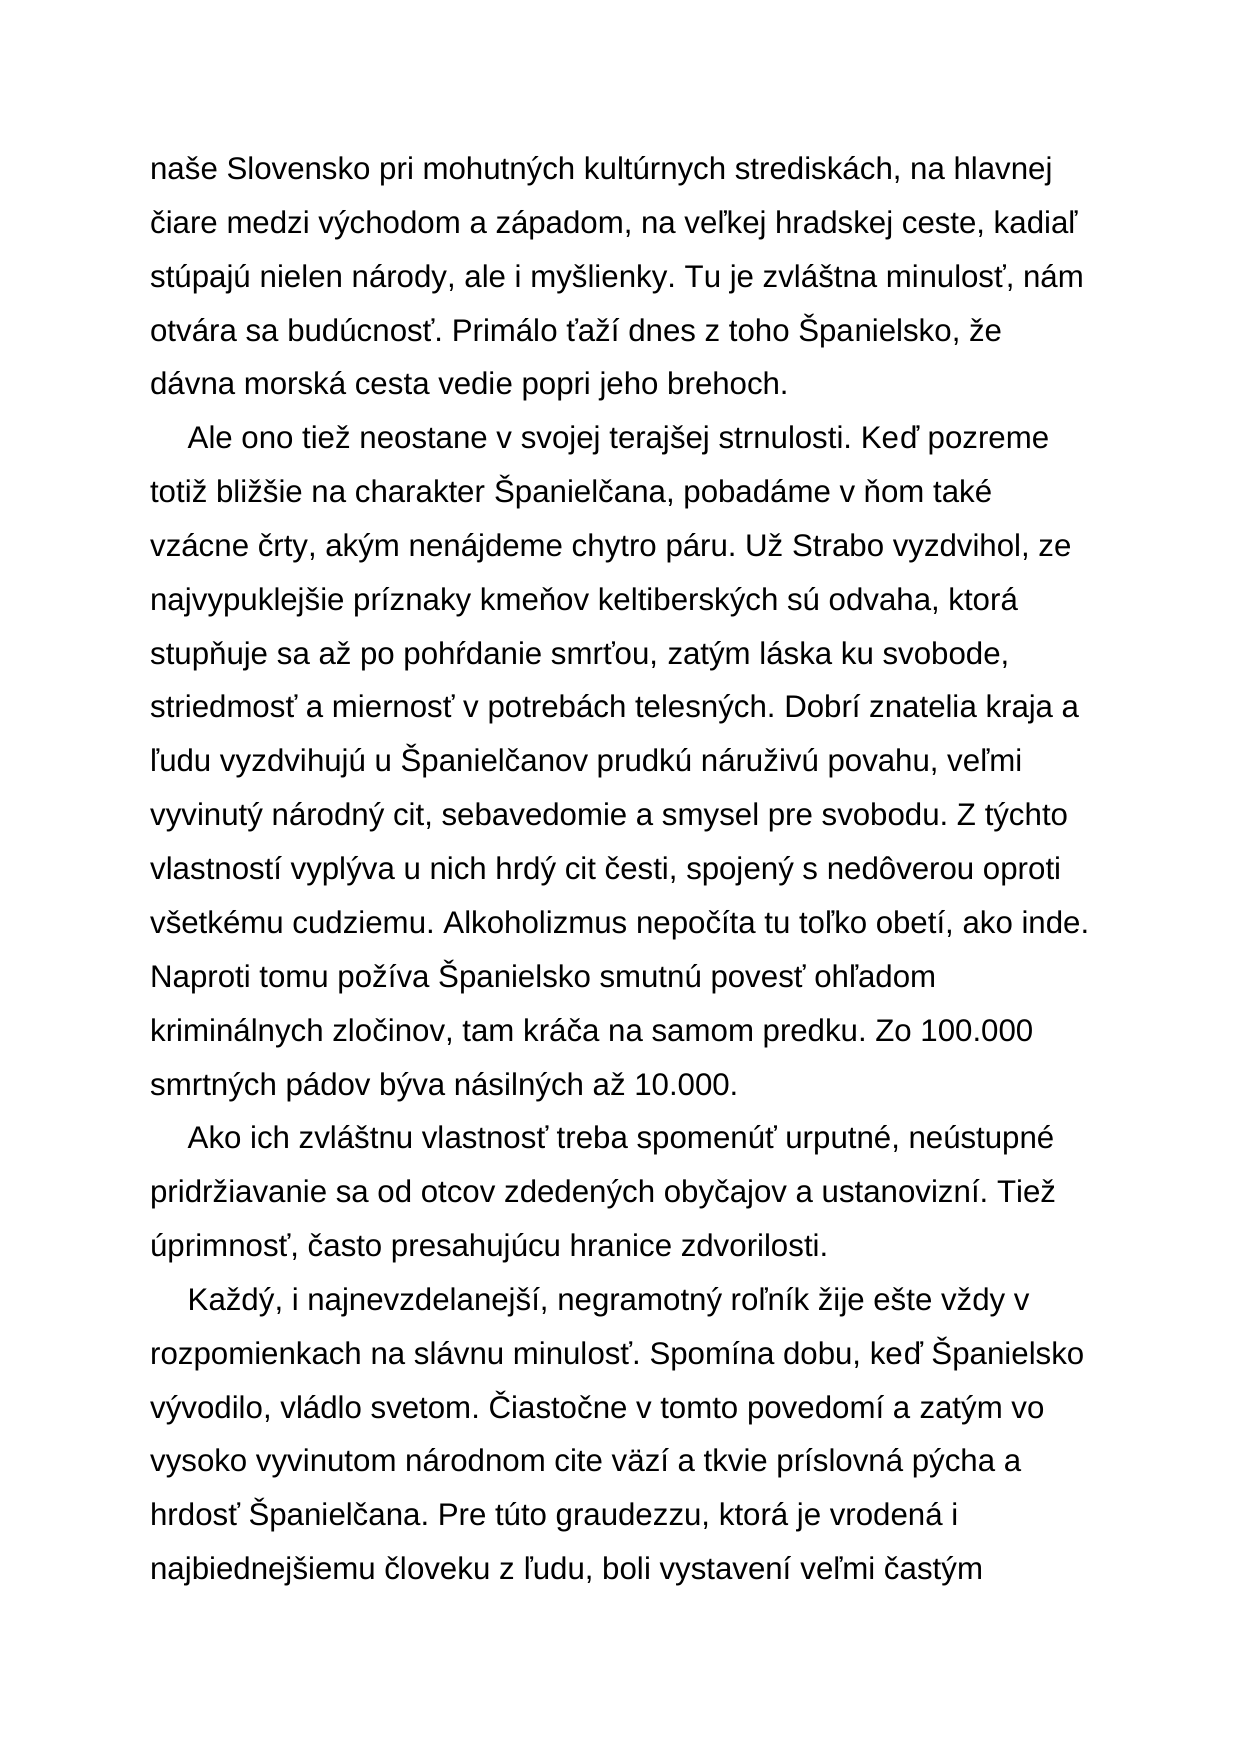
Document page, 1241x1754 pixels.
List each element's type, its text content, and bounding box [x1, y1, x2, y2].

text Ale ono tiež neostane v svojej terajšej strnulosti. Keď pozreme totiž bližšie na charakter Španielčana, pobadáme v ňom také vzácne črty, akým nenájdeme chytro páru. Už Strabo vyzdvihol, ze naj­vypuklejšie príznaky kmeňov keltiberských sú odvaha, ktorá stupňuje sa až po pohŕdanie smrťou, zatým láska ku svobode, striedmosť a miernosť v potrebách telesných. Dobrí znatelia kraja a ľudu vy­zdvihujú u Španielčanov prudkú náruživú povahu, veľmi vyvinutý národný cit, sebavedomie a smysel pre svobodu. Z týchto vlastností vyplýva u nich hrdý cit česti, spojený s nedôverou oproti všetkému cudziemu. Alkoholizmus nepočíta tu toľko obetí, ako inde. Naproti tomu požíva Španielsko smutnú povesť ohľadom kriminálnych zločinov, tam kráča na samom predku. Zo 100.000 smrtných pádov býva násilných až 10.000. [150, 419, 1091, 1101]
text Každý, i najnevzdelanejší, negramotný roľník žije ešte vždy v rozpomienkach na slávnu minulosť. Spomína dobu, keď Španielsko vývodilo, vládlo svetom. Čiastočne v tomto povedomí a zatým vo vysoko vyvinutom národnom cite väzí a tkvie príslovná pýcha a hrdosť Španielčana. Pre túto graudezzu, ktorá je vrodená i najbiednejšiemu človeku z ľudu, boli vystavení veľmi častým [150, 1281, 1091, 1586]
text Ako ich zvláštnu vlastnosť treba spomenúť urputné, neústupné pridržiavanie sa od otcov zdedených obyčajov a ustanovizní. Tiež úprimnosť, často presahujúcu hranice zdvorilosti. [150, 1119, 1091, 1263]
text naše Slovensko pri mohutných kultúrnych strediskách, na hlavnej čiare medzi východom a západom, na veľkej hradskej ceste, kadiaľ stúpajú nielen národy, ale i myšlienky. Tu je zvláštna mi­nulosť, nám otvára sa budúcnosť. Primálo ťaží dnes z toho Špa­nielsko, že dávna morská cesta vedie popri jeho brehoch. [150, 150, 1091, 401]
